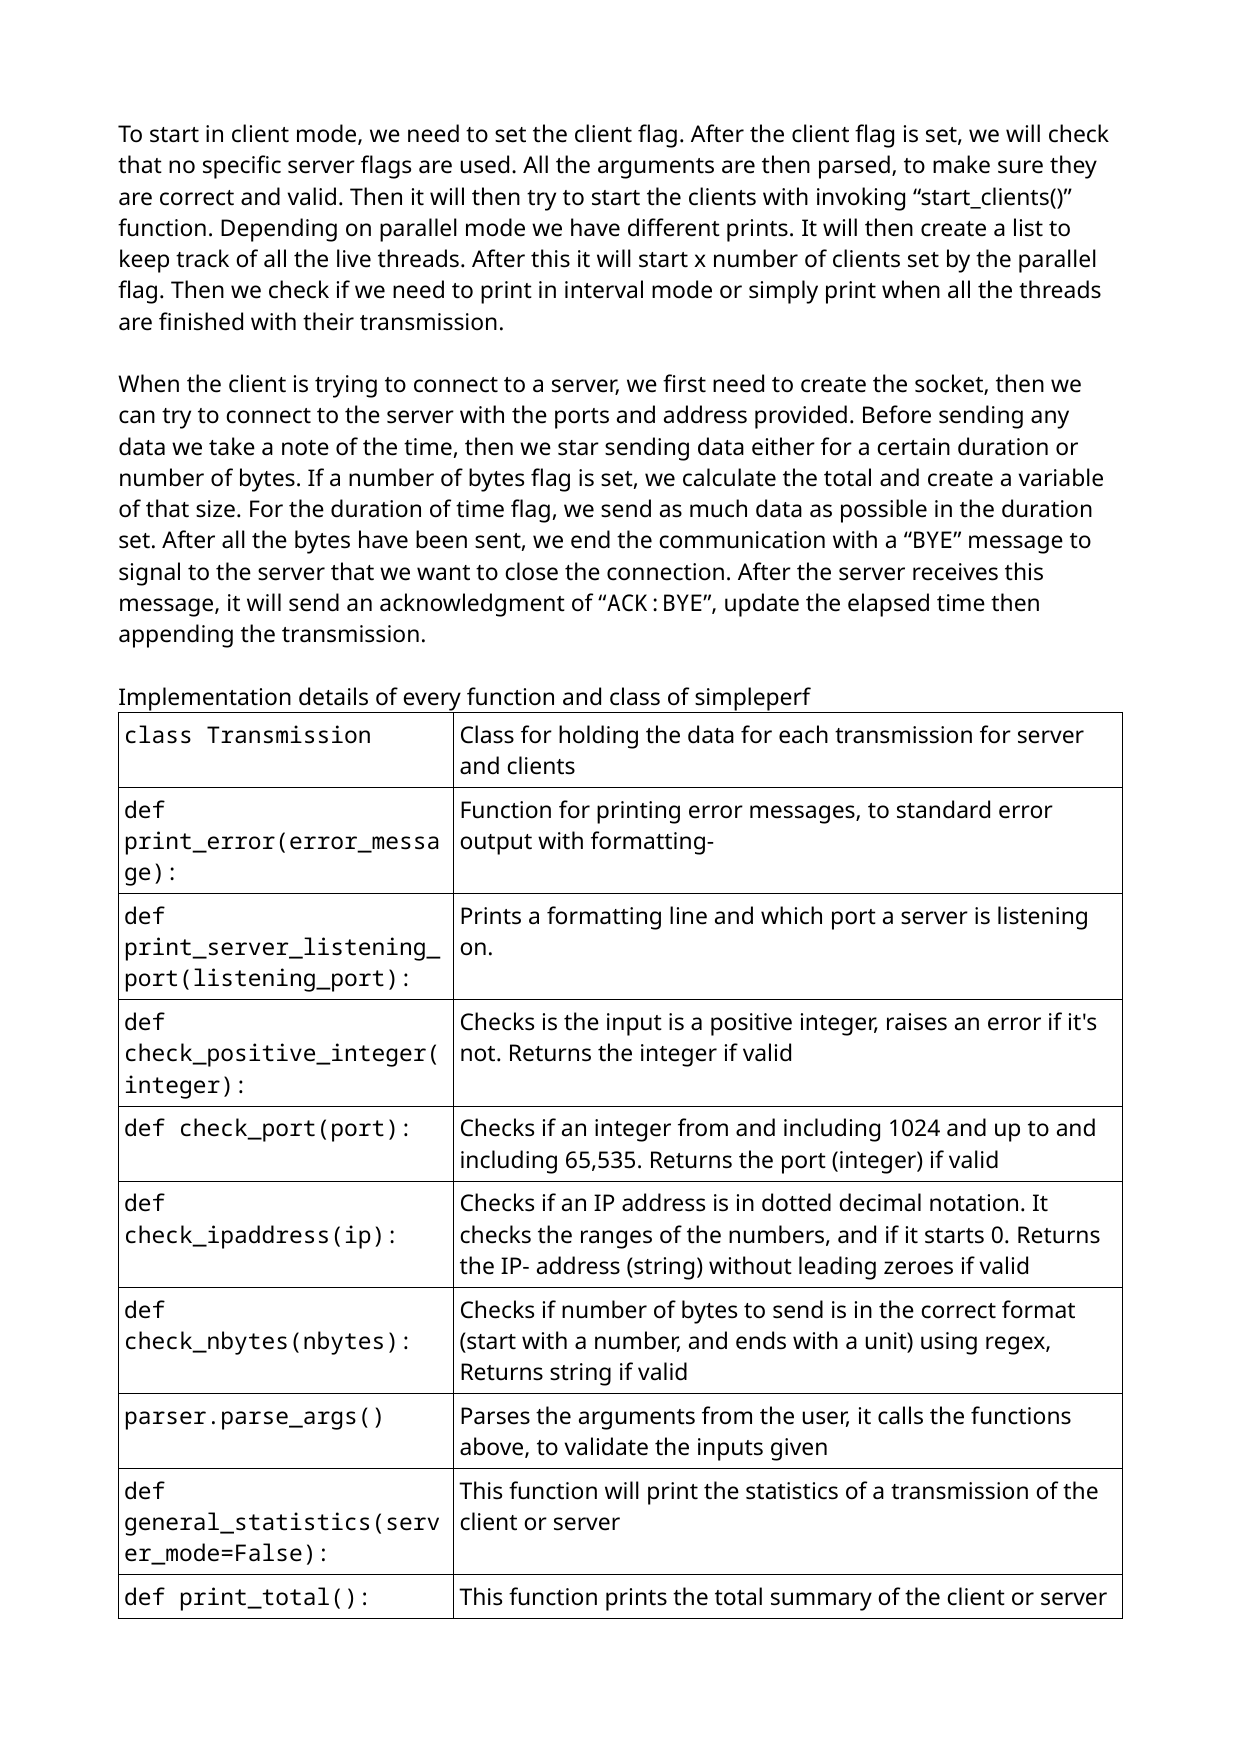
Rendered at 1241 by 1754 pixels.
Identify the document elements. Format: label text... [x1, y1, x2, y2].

table_cell This function prints the total summary of the client or server [454, 1575, 1122, 1618]
table_cell Checks if an IP address is in dotted decimal notation. It checks the ranges of the numbers, and if it starts 0. Returns the IP- address (string) without leading zeroes if valid [454, 1182, 1122, 1287]
table_cell def print_server_listening_port(listening_port): [119, 894, 453, 999]
table_cell def general_statistics(server_mode=False): [119, 1469, 453, 1574]
table_cell Function for printing error messages, to standard error output with formatting- [454, 788, 1122, 893]
table_cell def check_ipaddress(ip): [119, 1182, 453, 1287]
table_cell def check_nbytes(nbytes): [119, 1288, 453, 1393]
table_cell def check_positive_integer(integer): [119, 1000, 453, 1106]
table_header Class for holding the data for each transmission for server and clients [454, 713, 1122, 787]
table_cell Checks is the input is a positive integer, raises an error if it's not. Returns the integer if valid [454, 1000, 1122, 1106]
text When the client is trying to connect to a server, we first need to create the socket, then we can try to connect to the server with the ports and address provided. Before sending any data we take a note of the time, then we star sending data either for a certain duration or number of bytes. If a number of bytes flag is set, we calculate the total and create a variable of that size. For the duration of time flag, we send as much data as possible in the duration set. After all the bytes have been sent, we end the communication with a “BYE” message to signal to the server that we want to close the connection. After the server receives this message, it will send an acknowledgment of “ACK:BYE”, update the elapsed time then appending the transmission. [118, 368, 1122, 649]
table_cell def check_port(port): [119, 1107, 453, 1181]
table_header class Transmission [119, 713, 453, 787]
table_cell def print_error(error_message): [119, 788, 453, 893]
table_cell Checks if an integer from and including 1024 and up to and including 65,535. Returns the port (integer) if valid [454, 1107, 1122, 1181]
table_cell Checks if number of bytes to send is in the correct format (start with a number, and ends with a unit) using regex, Returns string if valid [454, 1288, 1122, 1393]
table_cell def print_total(): [119, 1575, 453, 1618]
table_cell parser.parse_args() [119, 1394, 453, 1468]
table_cell Parses the arguments from the user, it calls the functions above, to validate the inputs given [454, 1394, 1122, 1468]
table_cell Prints a formatting line and which port a server is listening on. [454, 894, 1122, 999]
table_cell This function will print the statistics of a transmission of the client or server [454, 1469, 1122, 1574]
text To start in client mode, we need to set the client flag. After the client flag is set, we will check that no specific server flags are used. All the arguments are then parsed, to make sure they are correct and valid. Then it will then try to start the clients with invoking “start_clients()” function. Depending on parallel mode we have different prints. It will then create a list to keep track of all the live threads. After this it will start x number of clients set by the parallel flag. Then we check if we need to print in interval mode or simply print when all the threads are finished with their transmission. [118, 118, 1122, 337]
text Implementation details of every function and class of simpleperf [118, 681, 1122, 712]
